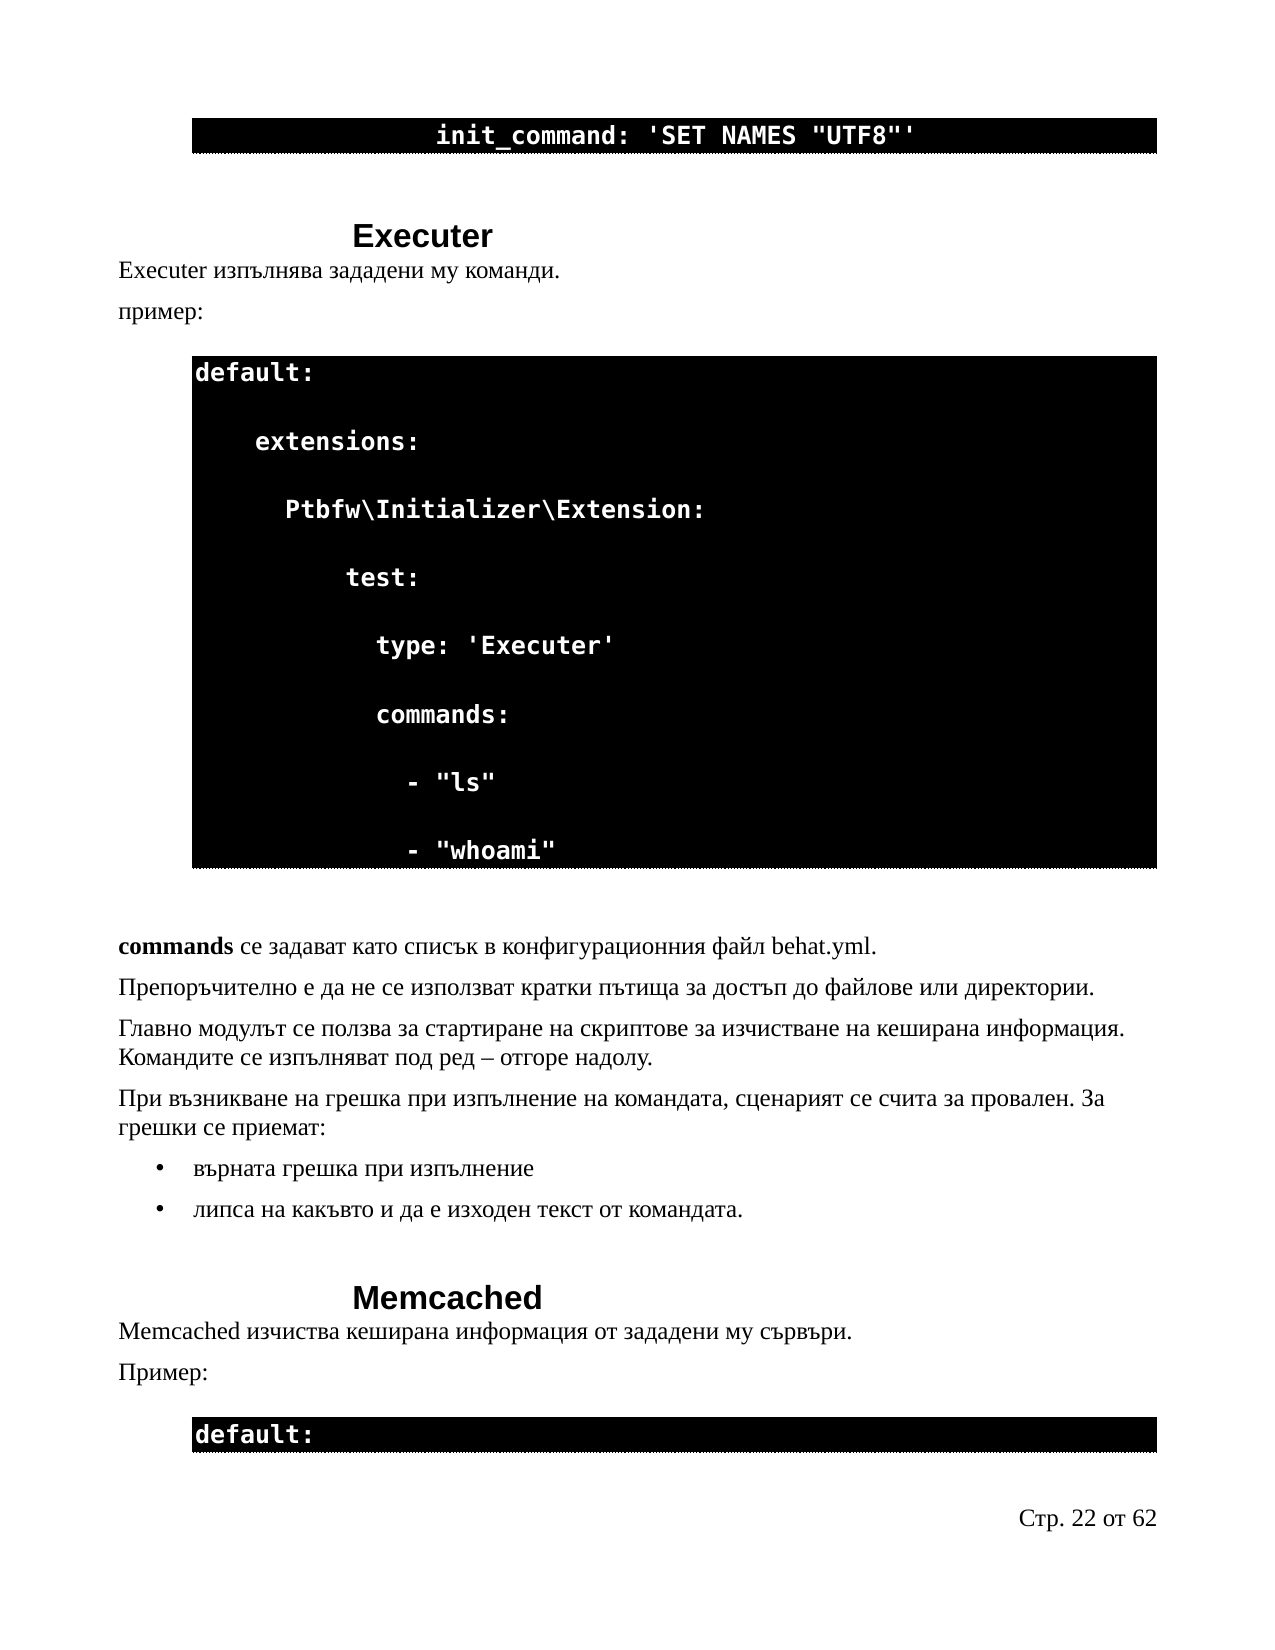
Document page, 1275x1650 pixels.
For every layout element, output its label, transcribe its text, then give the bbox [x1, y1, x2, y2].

list върната грешка при изпълнение [156, 1153, 1157, 1182]
text Препоръчително е да не се използват кратки пътища за достъп до файлове или директории. [118, 972, 1157, 1001]
text - "whoami" [192, 833, 1157, 868]
text Пример: [118, 1357, 1157, 1386]
text commands: [192, 697, 1157, 729]
list липса на какъвто и да е изходен текст от командата. [156, 1194, 1157, 1223]
text пример: [118, 296, 1157, 325]
text test: [192, 560, 1157, 592]
text При възникване на грешка при изпълнение на командата, сценарият се счита за провален. За грешки се приемат: [118, 1083, 1157, 1141]
text Executer изпълнява зададени му команди. [118, 255, 1157, 284]
text extensions: [192, 424, 1157, 456]
text default: [192, 1417, 1157, 1452]
subtitle Executer [352, 217, 1157, 255]
text type: 'Executer' [192, 628, 1157, 661]
text Ptbfw\Initializer\Extension: [192, 492, 1157, 524]
text Главно модулът се ползва за стартиране на скриптове за изчистване на кеширана информация. Командите се изпълняват под ред – отгоре надолу. [118, 1013, 1157, 1071]
text default: [192, 356, 1157, 388]
text commands се задават като списък в конфигурационния файл behat.yml. [118, 931, 1157, 959]
text Memcached изчиства кеширана информация от зададени му сървъри. [118, 1316, 1157, 1345]
text init_command: 'SET NAMES "UTF8"' [192, 118, 1157, 153]
text - "ls" [192, 765, 1157, 797]
subtitle Memcached [352, 1278, 1157, 1316]
